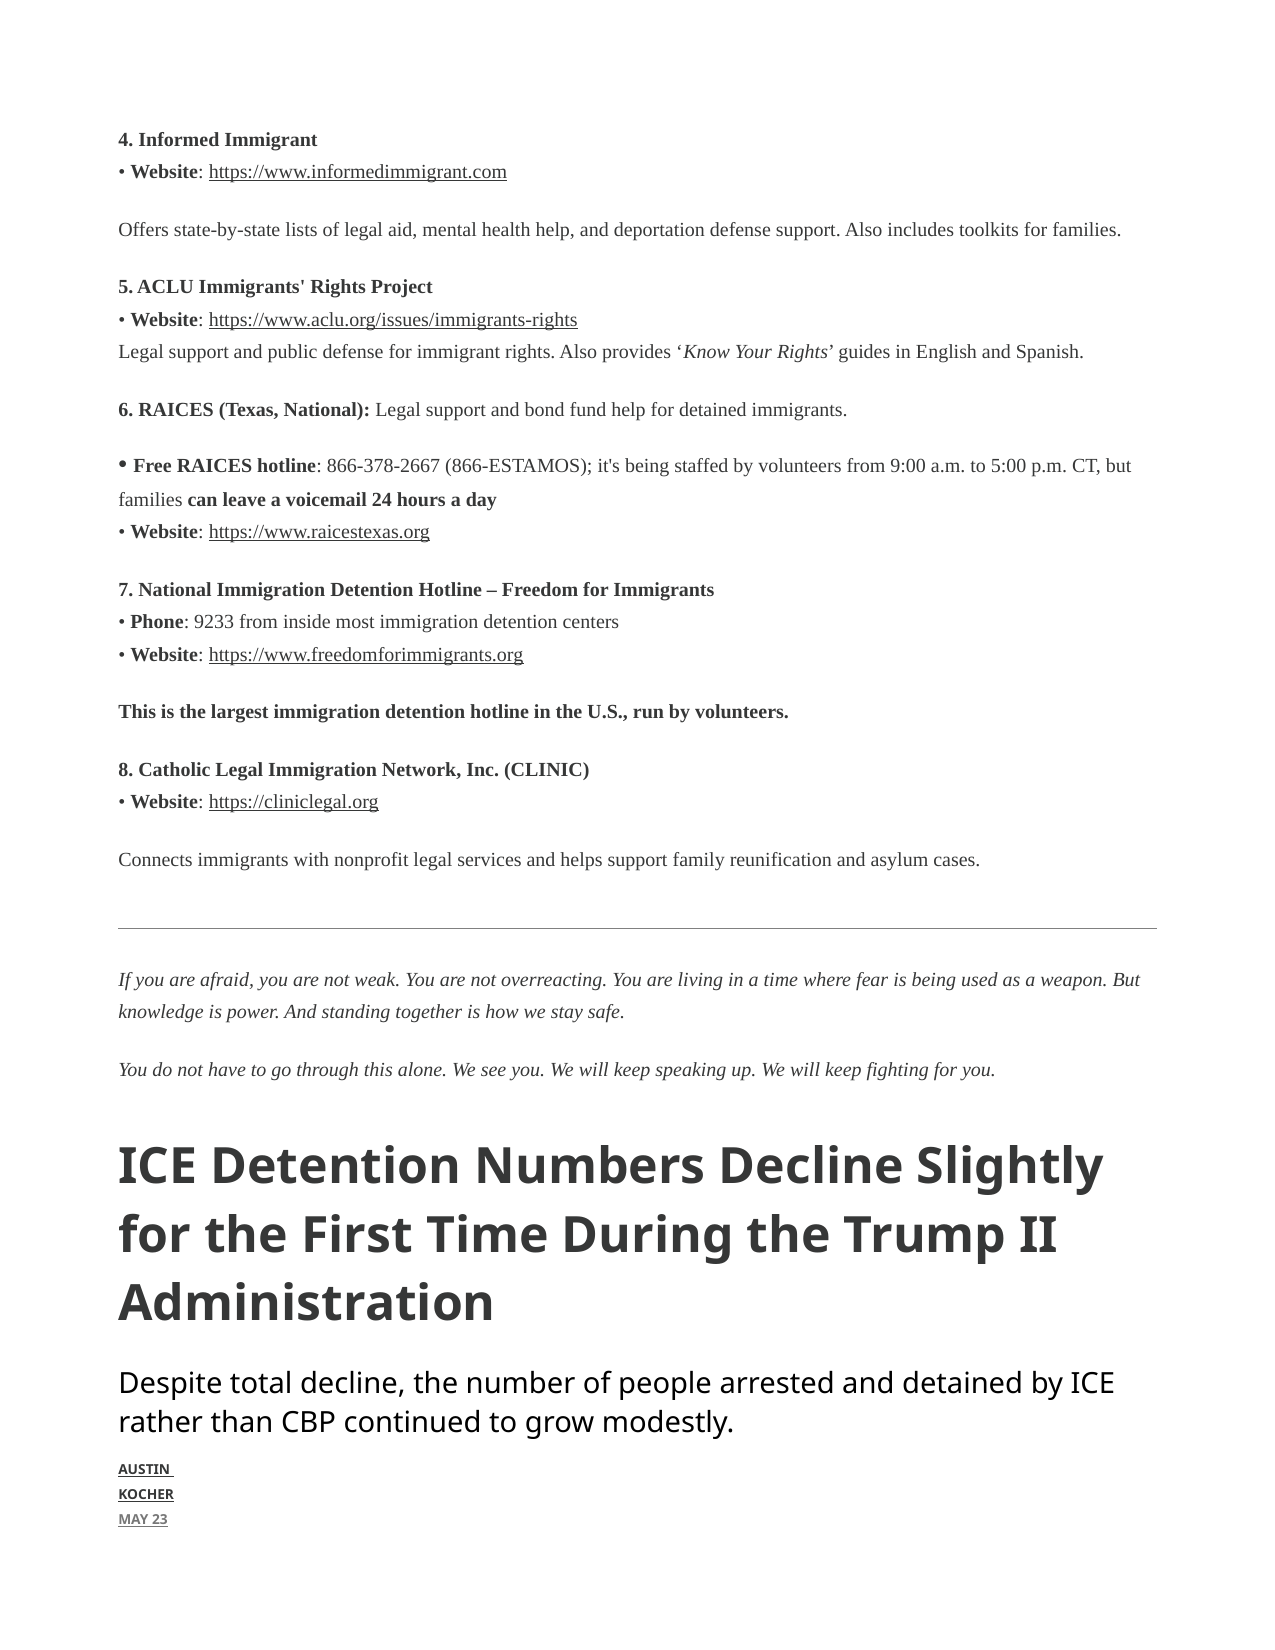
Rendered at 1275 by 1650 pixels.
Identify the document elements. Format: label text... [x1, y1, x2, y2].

text 5. ACLU Immigrants' Rights Project • Website: https://www.aclu.org/issues/immigrants-rights Legal support and public defense for immigrant rights. Also provides ‘Know Your Rights’ guides in English and Spanish. [118, 266, 1157, 363]
text You do not have to go through this alone. We see you. We will keep speaking up. We will keep fighting for you. [118, 1048, 1157, 1081]
table_header [170, 1504, 228, 1529]
text Offers state-by-state lists of legal aid, mental health help, and deportation defense support. Also includes toolkits for families. [118, 208, 1157, 241]
text This is the largest immigration detention hotline in the U.S., run by volunteers. [118, 691, 1157, 723]
subtitle Despite total decline, the number of people arrested and detained by ICE rather than CBP continued to grow modestly. [118, 1362, 1157, 1441]
text 4. Informed Immigrant • Website: https://www.informedimmigrant.com [118, 118, 1157, 183]
text If you are afraid, you are not weak. You are not overreacting. You are living in a time where fear is being used as a weapon. But knowledge is power. And standing together is how we stay safe. [118, 958, 1157, 1023]
table_header Austin Kocher [118, 1454, 228, 1504]
table_header [228, 1454, 1157, 1529]
text 8. Catholic Legal Immigration Network, Inc. (CLINIC) • Website: https://cliniclegal.org [118, 748, 1157, 813]
text Connects immigrants with nonprofit legal services and helps support family reunification and asylum cases. [118, 838, 1157, 871]
text • Free RAICES hotline: 866-378-2667 (866-ESTAMOS); it's being staffed by volunteers from 9:00 a.m. to 5:00 p.m. CT, but families can leave a voicemail 24 hours a day • Website: https://www.raicestexas.org [118, 446, 1157, 543]
text 6. RAICES (Texas, National): Legal support and bond fund help for detained immigrants. [118, 388, 1157, 421]
table_header May 23 [118, 1504, 170, 1529]
subtitle ICE Detention Numbers Decline Slightly for the First Time During the Trump II Administration [118, 1131, 1157, 1335]
text 7. National Immigration Detention Hotline – Freedom for Immigrants • Phone: 9233 from inside most immigration detention centers • Website: https://www.freedomforimmigrants.org [118, 568, 1157, 666]
